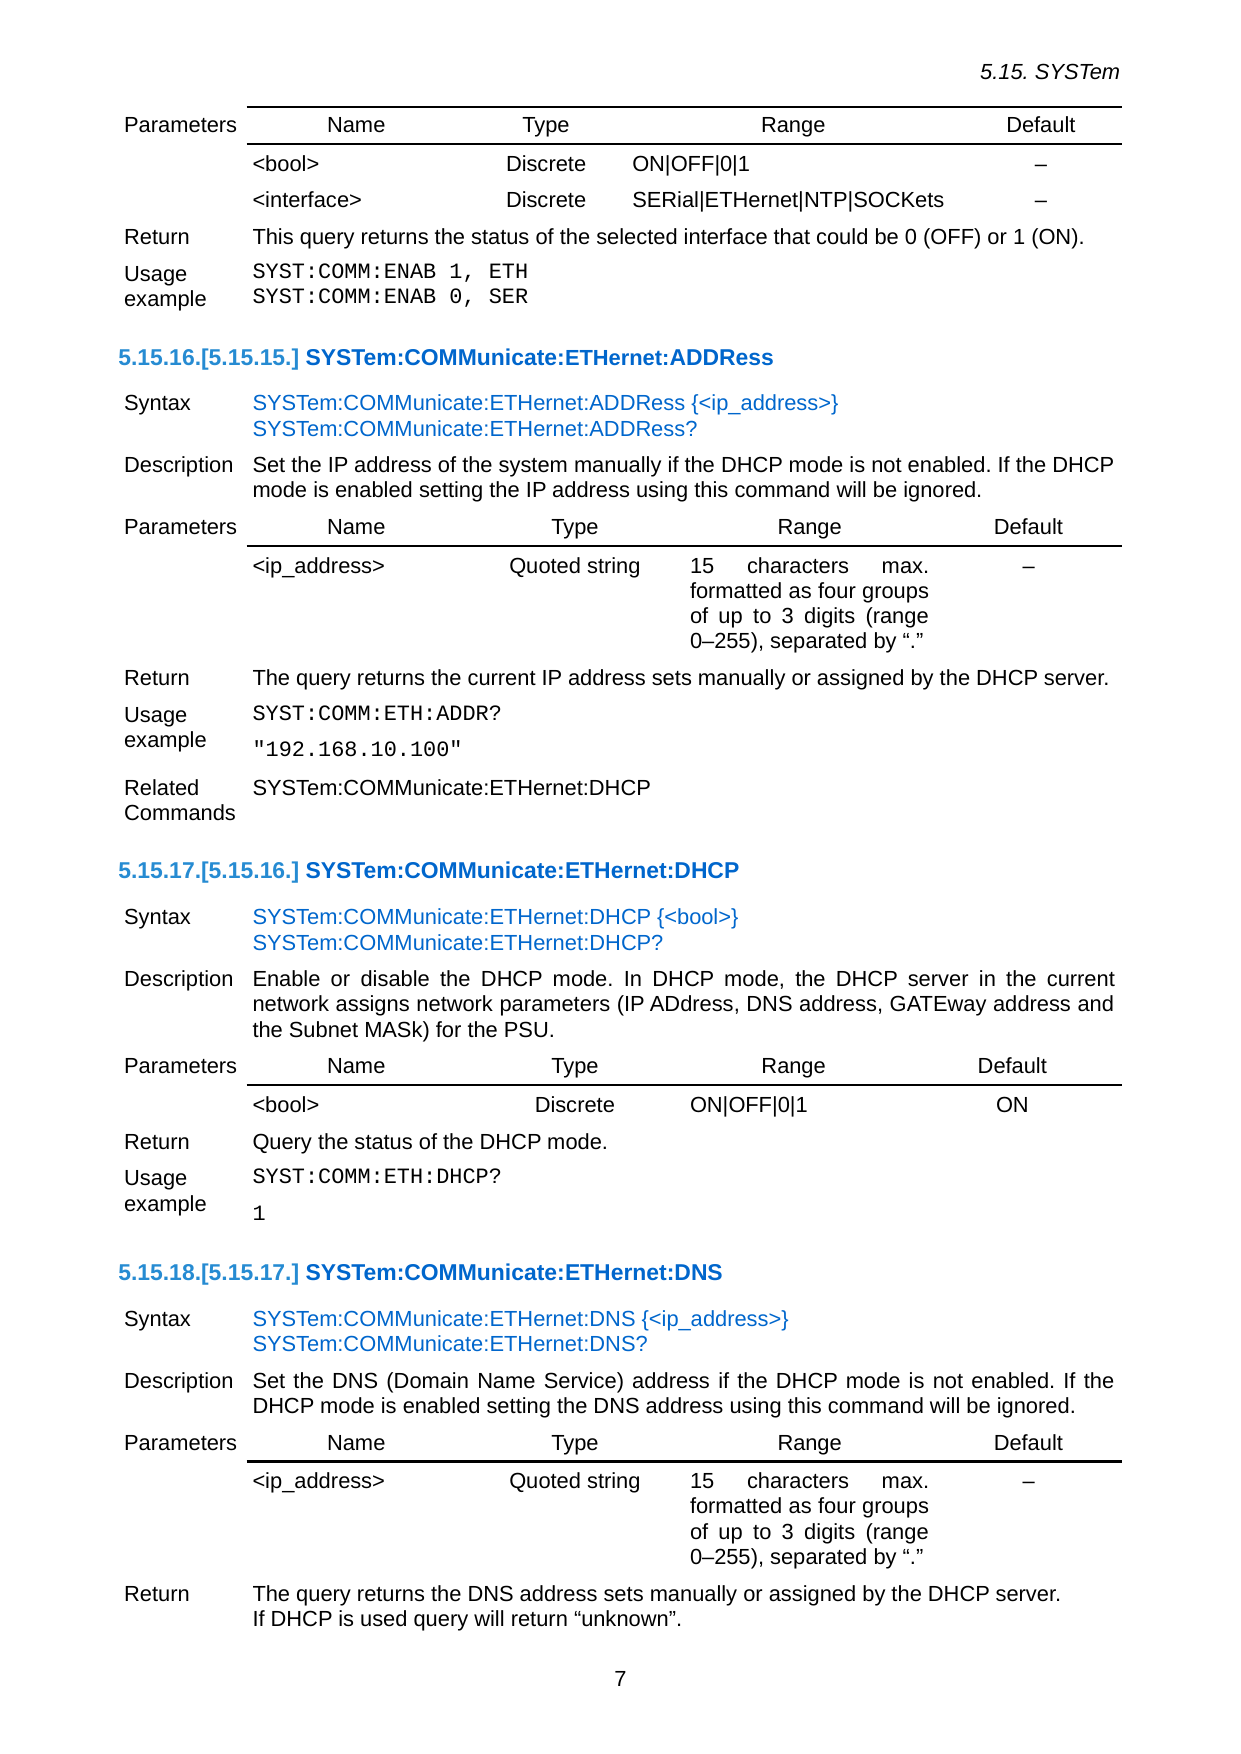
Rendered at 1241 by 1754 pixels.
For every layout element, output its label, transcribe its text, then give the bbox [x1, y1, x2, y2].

table_cell Usage example [118, 255, 247, 317]
table_cell Range [684, 1048, 903, 1084]
table_cell – [960, 182, 1122, 218]
table_header SYSTem:COMMunicate:ETHernet:ADDRess {<ip_address>} SYSTem:COMMunicate:ETHernet:ADDRess? [247, 385, 1122, 446]
table_cell Discrete [465, 1086, 684, 1123]
table_cell Parameters [118, 508, 247, 659]
table_cell Type [465, 1424, 684, 1460]
table_cell The query returns the DNS address sets manually or assigned by the DHCP server. If DHCP is used query will return “unknown”. [247, 1575, 1122, 1637]
table_cell <bool> [247, 145, 465, 182]
table_cell Parameters [118, 1424, 247, 1575]
table_cell Return [118, 659, 247, 696]
table_cell Parameters [118, 1048, 247, 1123]
table_cell Usage example [118, 1160, 247, 1232]
table_cell – [935, 1463, 1122, 1575]
table_cell This query returns the status of the selected interface that could be 0 (OFF) or 1 (ON). [247, 218, 1122, 255]
table_cell ON [903, 1086, 1122, 1123]
table_cell Usage example [118, 696, 247, 769]
table_cell Return [118, 1123, 247, 1159]
table_cell Name [247, 1424, 465, 1460]
table_cell Quoted string [465, 1463, 684, 1575]
table_cell Default [935, 1424, 1122, 1460]
table_cell Name [247, 1048, 465, 1084]
table_cell Related Commands [118, 769, 247, 831]
table_cell Discrete [465, 145, 626, 182]
table_cell ON|OFF|0|1 [684, 1086, 903, 1123]
table_header Syntax [118, 1300, 247, 1362]
table_cell <ip_address> [247, 1463, 465, 1575]
subtitle SYSTem:COMMunicate:ETHernet:ADDRess [118, 343, 1122, 370]
subtitle SYSTem:COMMunicate:ETHernet:DHCP [118, 857, 1122, 884]
table_cell SYSTem:COMMunicate:ETHernet:DHCP [247, 769, 1122, 831]
table_cell Name [247, 108, 465, 143]
table_cell Description [118, 446, 247, 508]
table_cell Range [684, 508, 935, 545]
table_cell Default [935, 508, 1122, 545]
table_cell Query the status of the DHCP mode. [247, 1123, 1122, 1159]
table_cell Description [118, 960, 247, 1047]
table_cell Set the IP address of the system manually if the DHCP mode is not enabled. If the DHCP mode is enabled setting the IP address using this command will be ignored. [247, 446, 1122, 508]
table_cell Name [247, 508, 465, 545]
table_cell SERial|ETHernet|NTP|SOCKets [626, 182, 959, 218]
table_cell <ip_address> [247, 547, 465, 659]
table_cell Default [903, 1048, 1122, 1084]
table_cell Parameters [118, 106, 247, 218]
table_cell 15 characters max. formatted as four groups of up to 3 digits (range 0–255), separated by “.” [684, 1463, 935, 1575]
table_cell Type [465, 1048, 684, 1084]
table_cell Quoted string [465, 547, 684, 659]
table_cell – [960, 145, 1122, 182]
table_cell ON|OFF|0|1 [626, 145, 959, 182]
table_cell Enable or disable the DHCP mode. In DHCP mode, the DHCP server in the current network assigns network parameters (IP ADdress, DNS address, GATEway address and the Subnet MASk) for the PSU. [247, 960, 1122, 1047]
table_cell Type [465, 108, 626, 143]
table_cell SYST:COMM:ENAB 1, ETH SYST:COMM:ENAB 0, SER [247, 255, 1122, 317]
table_cell SYST:COMM:ETH:DHCP? 1 [247, 1160, 1122, 1232]
table_cell SYST:COMM:ETH:ADDR? "192.168.10.100" [247, 696, 1122, 769]
table_cell Return [118, 1575, 247, 1637]
table_cell The query returns the current IP address sets manually or assigned by the DHCP server. [247, 659, 1122, 696]
table_cell Discrete [465, 182, 626, 218]
table_cell <interface> [247, 182, 465, 218]
subtitle SYSTem:COMMunicate:ETHernet:DNS [118, 1259, 1122, 1285]
table_cell Type [465, 508, 684, 545]
table_cell Set the DNS (Domain Name Service) address if the DHCP mode is not enabled. If the DHCP mode is enabled setting the DNS address using this command will be ignored. [247, 1362, 1122, 1424]
table_cell <bool> [247, 1086, 465, 1123]
table_header SYSTem:COMMunicate:ETHernet:DHCP {<bool>} SYSTem:COMMunicate:ETHernet:DHCP? [247, 899, 1122, 960]
table_cell Description [118, 1362, 247, 1424]
table_cell Return [118, 218, 247, 255]
table_cell 15 characters max. formatted as four groups of up to 3 digits (range 0–255), separated by “.” [684, 547, 935, 659]
table_cell Range [684, 1424, 935, 1460]
table_header SYSTem:COMMunicate:ETHernet:DNS {<ip_address>} SYSTem:COMMunicate:ETHernet:DNS? [247, 1300, 1122, 1362]
table_header Syntax [118, 899, 247, 960]
table_cell Range [626, 108, 959, 143]
table_cell Default [960, 108, 1122, 143]
table_cell – [935, 547, 1122, 659]
table_header Syntax [118, 385, 247, 446]
